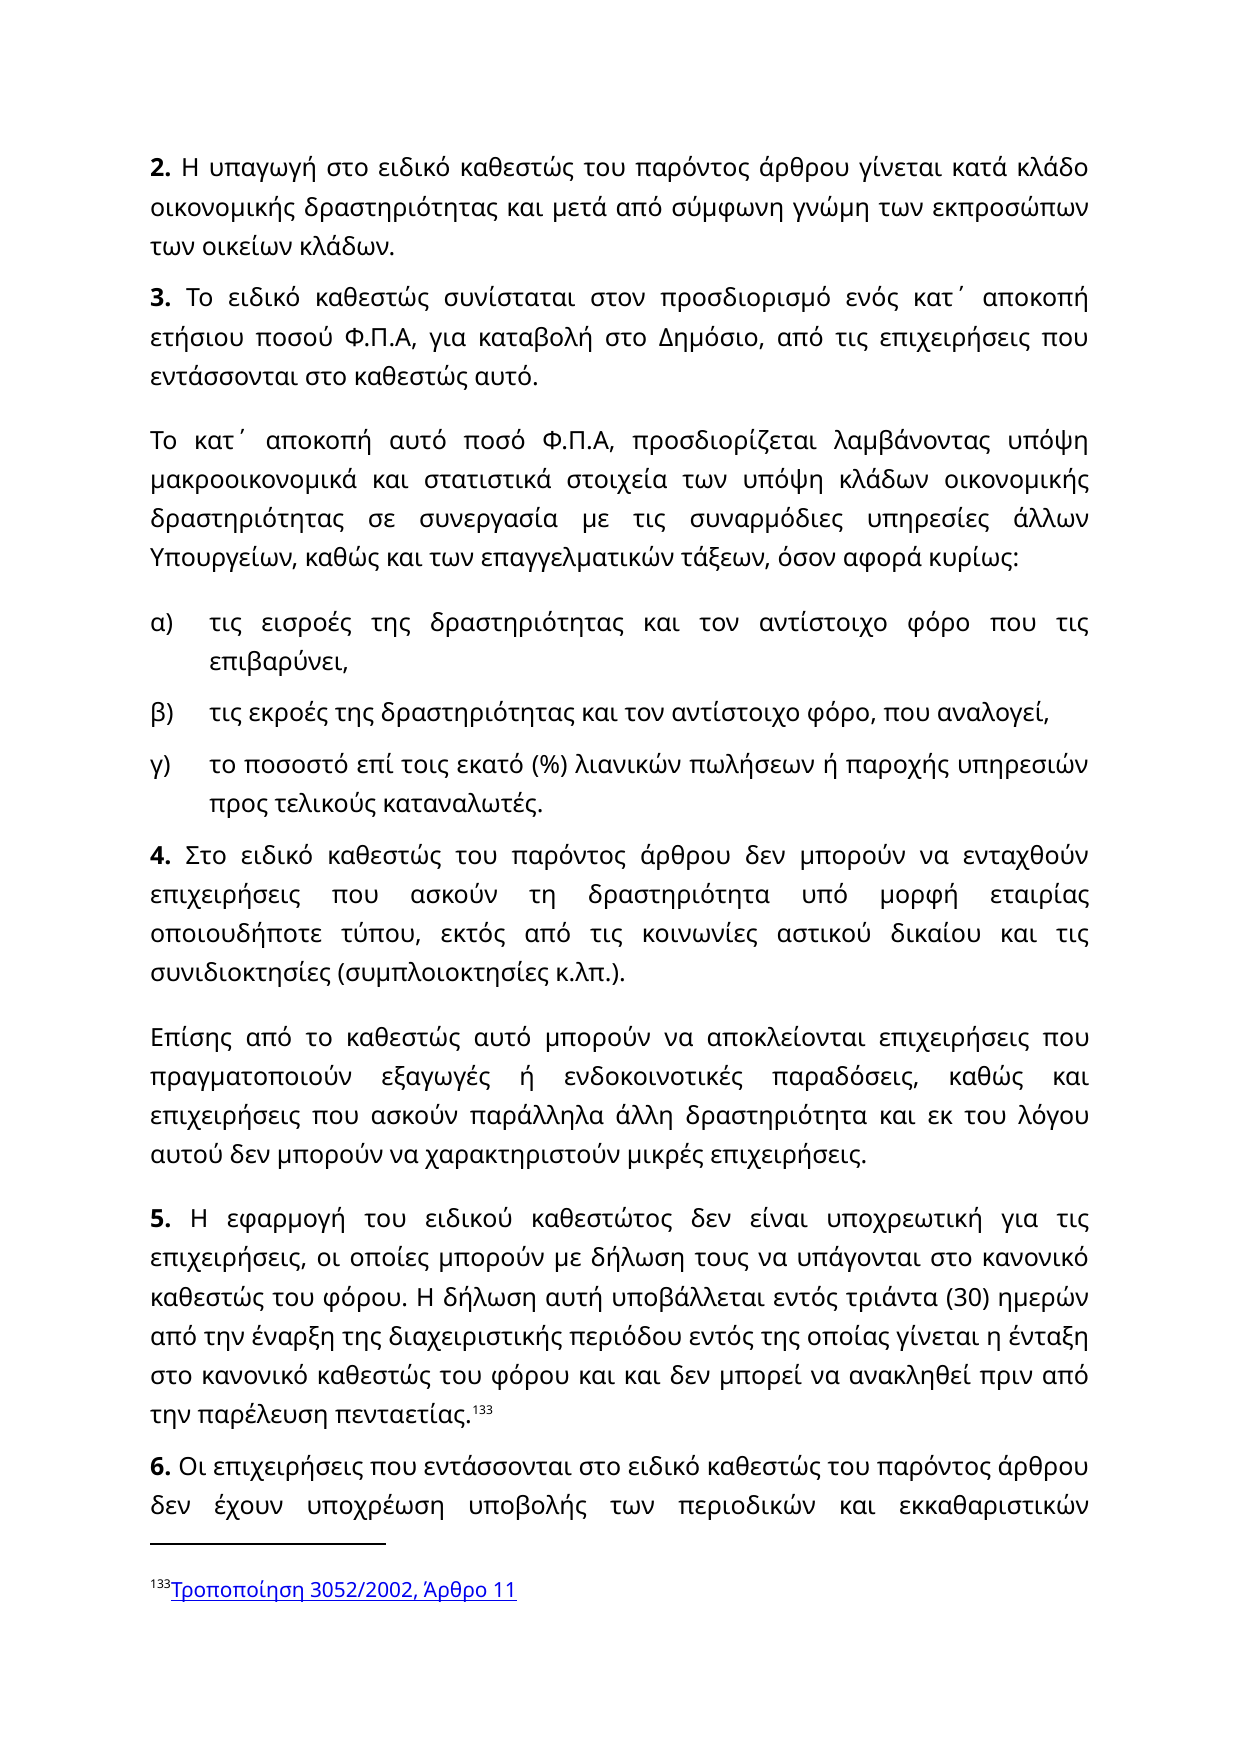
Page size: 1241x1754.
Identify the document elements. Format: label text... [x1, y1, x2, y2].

text 3. Το ειδικό καθεστώς συνίσταται στον προσδιορισμό ενός κατ΄ αποκοπή ετήσιου ποσού Φ.Π.Α, για καταβολή στο Δημόσιο, από τις επιχειρήσεις που εντάσσονται στο καθεστώς αυτό. [150, 280, 1090, 392]
text 5. Η εφαρμογή του ειδικού καθεστώτος δεν είναι υποχρεωτική για τις επιχειρήσεις, οι οποίες μπορούν με δήλωση τους να υπάγονται στο κανονικό καθεστώς του φόρου. Η δήλωση αυτή υποβάλλεται εντός τριάντα (30) ημερών από την έναρξη της διαχειριστικής περιόδου εντός της οποίας γίνεται η ένταξη στο κανονικό καθεστώς του φόρου και και δεν μπορεί να ανακληθεί πριν από την παρέλευση πενταετίας. [150, 1201, 1090, 1431]
text Επίσης από το καθεστώς αυτό μπορούν να αποκλείονται επιχειρήσεις που πραγματοποιούν εξαγωγές ή ενδοκοινοτικές παραδόσεις, καθώς και επιχειρήσεις που ασκούν παράλληλα άλλη δραστηριότητα και εκ του λόγου αυτού δεν μπορούν να χαρακτηριστούν μικρές επιχειρήσεις. [150, 1019, 1090, 1171]
list β) τις εκροές της δραστηριότητας και τον αντίστοιχο φόρο, που αναλογεί, [150, 695, 1090, 729]
text 2. Η υπαγωγή στο ειδικό καθεστώς του παρόντος άρθρου γίνεται κατά κλάδο οικονομικής δραστηριότητας και μετά από σύμφωνη γνώμη των εκπροσώπων των οικείων κλάδων. [150, 150, 1090, 262]
list γ) το ποσοστό επί τοις εκατό (%) λιανικών πωλήσεων ή παροχής υπηρεσιών προς τελικούς καταναλωτές. [150, 747, 1090, 820]
text Τροποποίηση 3052/2002, Άρθρο 11 [150, 1576, 1090, 1604]
text Το κατ΄ αποκοπή αυτό ποσό Φ.Π.Α, προσδιορίζεται λαμβάνοντας υπόψη μακροοικονομικά και στατιστικά στοιχεία των υπόψη κλάδων οικονομικής δραστηριότητας σε συνεργασία με τις συναρμόδιες υπηρεσίες άλλων Υπουργείων, καθώς και των επαγγελματικών τάξεων, όσον αφορά κυρίως: [150, 422, 1090, 574]
text 6. Οι επιχειρήσεις που εντάσσονται στο ειδικό καθεστώς του παρόντος άρθρου δεν έχουν υποχρέωση υποβολής των περιοδικών και εκκαθαριστικών [150, 1448, 1090, 1522]
text 4. Στο ειδικό καθεστώς του παρόντος άρθρου δεν μπορούν να ενταχθούν επιχειρήσεις που ασκούν τη δραστηριότητα υπό μορφή εταιρίας οποιουδήποτε τύπου, εκτός από τις κοινωνίες αστικού δικαίου και τις συνιδιοκτησίες (συμπλοιοκτησίες κ.λπ.). [150, 837, 1090, 989]
list α) τις εισροές της δραστηριότητας και τον αντίστοιχο φόρο που τις επιβαρύνει, [150, 604, 1090, 677]
